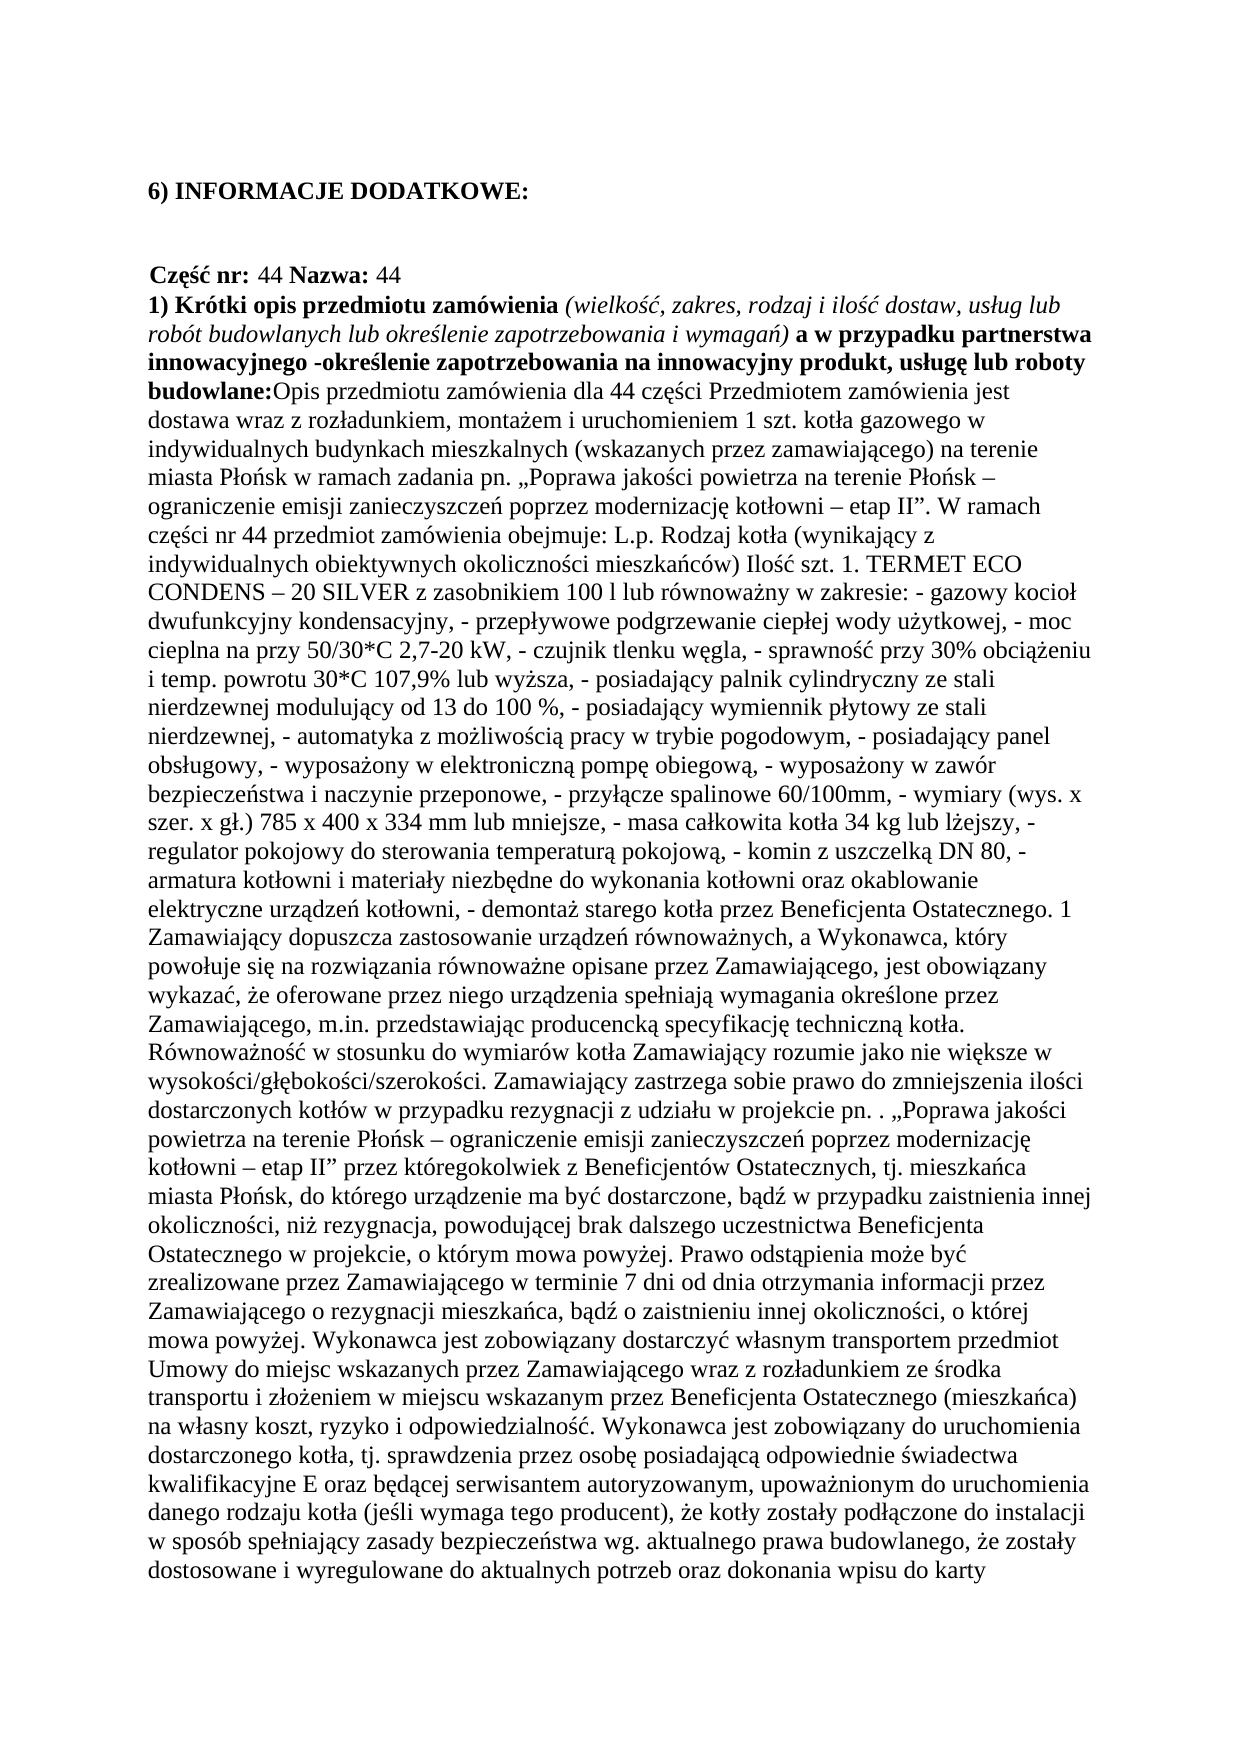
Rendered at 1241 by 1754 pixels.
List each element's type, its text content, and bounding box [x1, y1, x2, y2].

table_header Nazwa: [288, 258, 374, 290]
table_header Część nr: [148, 258, 256, 290]
text 6) INFORMACJE DODATKOWE: [148, 148, 1093, 233]
table_header 44 [256, 258, 287, 290]
text 1) Krótki opis przedmiotu zamówienia (wielkość, zakres, rodzaj i ilość dostaw, usług lub robót budowlanych lub określenie zapotrzebowania i wymagań) a w przypadku partnerstwa innowacyjnego -określenie zapotrzebowania na innowacyjny produkt, usługę lub roboty budowlane:Opis przedmiotu zamówienia dla 44 części Przedmiotem zamówienia jest dostawa wraz z rozładunkiem, montażem i uruchomieniem 1 szt. kotła gazowego w indywidualnych budynkach mieszkalnych (wskazanych przez zamawiającego) na terenie miasta Płońsk w ramach zadania pn. „Poprawa jakości powietrza na terenie Płońsk – ograniczenie emisji zanieczyszczeń poprzez modernizację kotłowni – etap II”. W ramach części nr 44 przedmiot zamówienia obejmuje: L.p. Rodzaj kotła (wynikający z indywidualnych obiektywnych okoliczności mieszkańców) Ilość szt. 1. TERMET ECO CONDENS – 20 SILVER z zasobnikiem 100 l lub równoważny w zakresie: - gazowy kocioł dwufunkcyjny kondensacyjny, - przepływowe podgrzewanie ciepłej wody użytkowej, - moc cieplna na przy 50/30*C 2,7-20 kW, - czujnik tlenku węgla, - sprawność przy 30% obciążeniu i temp. powrotu 30*C 107,9% lub wyższa, - posiadający palnik cylindryczny ze stali nierdzewnej modulujący od 13 do 100 %, - posiadający wymiennik płytowy ze stali nierdzewnej, - automatyka z możliwością pracy w trybie pogodowym, - posiadający panel obsługowy, - wyposażony w elektroniczną pompę obiegową, - wyposażony w zawór bezpieczeństwa i naczynie przeponowe, - przyłącze spalinowe 60/100mm, - wymiary (wys. x szer. x gł.) 785 x 400 x 334 mm lub mniejsze, - masa całkowita kotła 34 kg lub lżejszy, - regulator pokojowy do sterowania temperaturą pokojową, - komin z uszczelką DN 80, - armatura kotłowni i materiały niezbędne do wykonania kotłowni oraz okablowanie elektryczne urządzeń kotłowni, - demontaż starego kotła przez Beneficjenta Ostatecznego. 1 Zamawiający dopuszcza zastosowanie urządzeń równoważnych, a Wykonawca, który powołuje się na rozwiązania równoważne opisane przez Zamawiającego, jest obowiązany wykazać, że oferowane przez niego urządzenia spełniają wymagania określone przez Zamawiającego, m.in. przedstawiając producencką specyfikację techniczną kotła. Równoważność w stosunku do wymiarów kotła Zamawiający rozumie jako nie większe w wysokości/głębokości/szerokości. Zamawiający zastrzega sobie prawo do zmniejszenia ilości dostarczonych kotłów w przypadku rezygnacji z udziału w projekcie pn. . „Poprawa jakości powietrza na terenie Płońsk – ograniczenie emisji zanieczyszczeń poprzez modernizację kotłowni – etap II” przez któregokolwiek z Beneficjentów Ostatecznych, tj. mieszkańca miasta Płońsk, do którego urządzenie ma być dostarczone, bądź w przypadku zaistnienia innej okoliczności, niż rezygnacja, powodującej brak dalszego uczestnictwa Beneficjenta Ostatecznego w projekcie, o którym mowa powyżej. Prawo odstąpienia może być zrealizowane przez Zamawiającego w terminie 7 dni od dnia otrzymania informacji przez Zamawiającego o rezygnacji mieszkańca, bądź o zaistnieniu innej okoliczności, o której mowa powyżej. Wykonawca jest zobowiązany dostarczyć własnym transportem przedmiot Umowy do miejsc wskazanych przez Zamawiającego wraz z rozładunkiem ze środka transportu i złożeniem w miejscu wskazanym przez Beneficjenta Ostatecznego (mieszkańca) na własny koszt, ryzyko i odpowiedzialność. Wykonawca jest zobowiązany do uruchomienia dostarczonego kotła, tj. sprawdzenia przez osobę posiadającą odpowiednie świadectwa kwalifikacyjne E oraz będącej serwisantem autoryzowanym, upoważnionym do uruchomienia danego rodzaju kotła (jeśli wymaga tego producent), że kotły zostały podłączone do instalacji w sposób spełniający zasady bezpieczeństwa wg. aktualnego prawa budowlanego, że zostały dostosowane i wyregulowane do aktualnych potrzeb oraz dokonania wpisu do karty [148, 290, 1093, 1584]
table_header 44 [374, 258, 407, 290]
